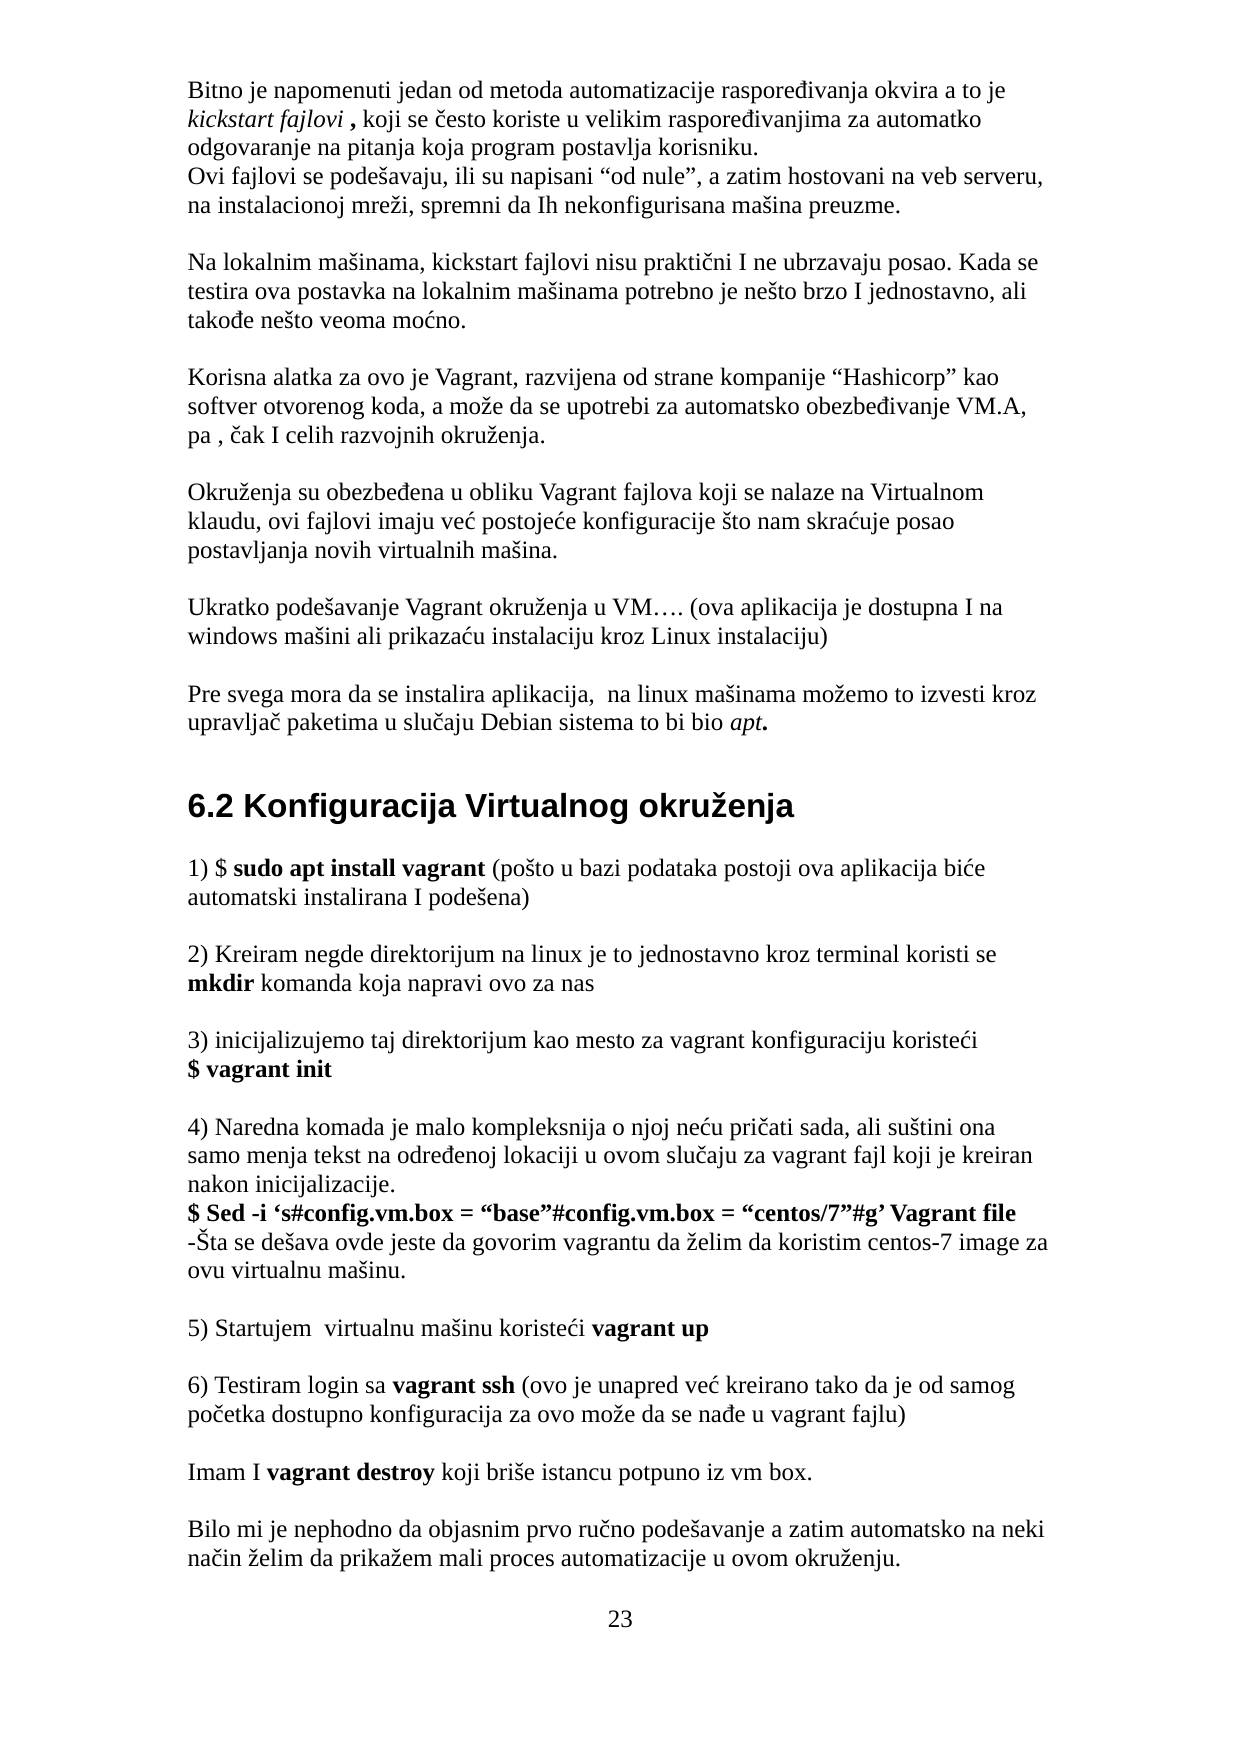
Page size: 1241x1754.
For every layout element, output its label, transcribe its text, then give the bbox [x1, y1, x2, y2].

text 1) $ sudo apt install vagrant (pošto u bazi podataka postoji ova aplikacija biće automatski instalirana I podešena) [187, 853, 1053, 911]
text $ Sed -i ‘s#config.vm.box = “base”#config.vm.box = “centos/7”#g’ Vagrant file [187, 1198, 1053, 1227]
text Korisna alatka za ovo je Vagrant, razvijena od strane kompanije “Hashicorp” kao softver otvorenog koda, a može da se upotrebi za automatsko obezbeđivanje VM.A, pa , čak I celih razvojnih okruženja. [187, 362, 1053, 449]
text Okruženja su obezbeđena u obliku Vagrant fajlova koji se nalaze na Virtualnom klaudu, ovi fajlovi imaju već postojeće konfiguracije što nam skraćuje posao postavljanja novih virtualnih mašina. [187, 477, 1053, 564]
text 2) Kreiram negde direktorijum na linux je to jednostavno kroz terminal koristi se mkdir komanda koja napravi ovo za nas [187, 939, 1053, 997]
text Imam I vagrant destroy koji briše istancu potpuno iz vm box. [187, 1457, 1053, 1486]
text Bilo mi je nephodno da objasnim prvo ručno podešavanje a zatim automatsko na neki način želim da prikažem mali proces automatizacije u ovom okruženju. [187, 1514, 1053, 1572]
subtitle 6.2 Konfiguracija Virtualnog okruženja [187, 786, 1053, 824]
text -Šta se dešava ovde jeste da govorim vagrantu da želim da koristim centos-7 image za ovu virtualnu mašinu. [187, 1227, 1053, 1284]
text Pre svega mora da se instalira aplikacija, na linux mašinama možemo to izvesti kroz upravljač paketima u slučaju Debian sistema to bi bio apt. [187, 679, 1053, 736]
text 3) inicijalizujemo taj direktorijum kao mesto za vagrant konfiguraciju koristeći [187, 1026, 1053, 1054]
text Na lokalnim mašinama, kickstart fajlovi nisu praktični I ne ubrzavaju posao. Kada se testira ova postavka na lokalnim mašinama potrebno je nešto brzo I jednostavno, ali takođe nešto veoma moćno. [187, 247, 1053, 334]
text 6) Testiram login sa vagrant ssh (ovo je unapred već kreirano tako da je od samog početka dostupno konfiguracija za ovo može da se nađe u vagrant fajlu) [187, 1371, 1053, 1428]
text Bitno je napomenuti jedan od metoda automatizacije raspoređivanja okvira a to je kickstart fajlovi , koji se često koriste u velikim raspoređivanjima za automatko odgovaranje na pitanja koja program postavlja korisniku. [187, 75, 1053, 161]
text 4) Naredna komada je malo kompleksnija o njoj neću pričati sada, ali suštini ona samo menja tekst na određenoj lokaciji u ovom slučaju za vagrant fajl koji je kreiran nakon inicijalizacije. [187, 1112, 1053, 1198]
text Ovi fajlovi se podešavaju, ili su napisani “od nule”, a zatim hostovani na veb serveru, na instalacionoj mreži, spremni da Ih nekonfigurisana mašina preuzme. [187, 161, 1053, 219]
text 5) Startujem virtualnu mašinu koristeći vagrant up [187, 1313, 1053, 1342]
text Ukratko podešavanje Vagrant okruženja u VM…. (ova aplikacija je dostupna I na windows mašini ali prikazaću instalaciju kroz Linux instalaciju) [187, 592, 1053, 650]
text $ vagrant init [187, 1054, 1053, 1083]
